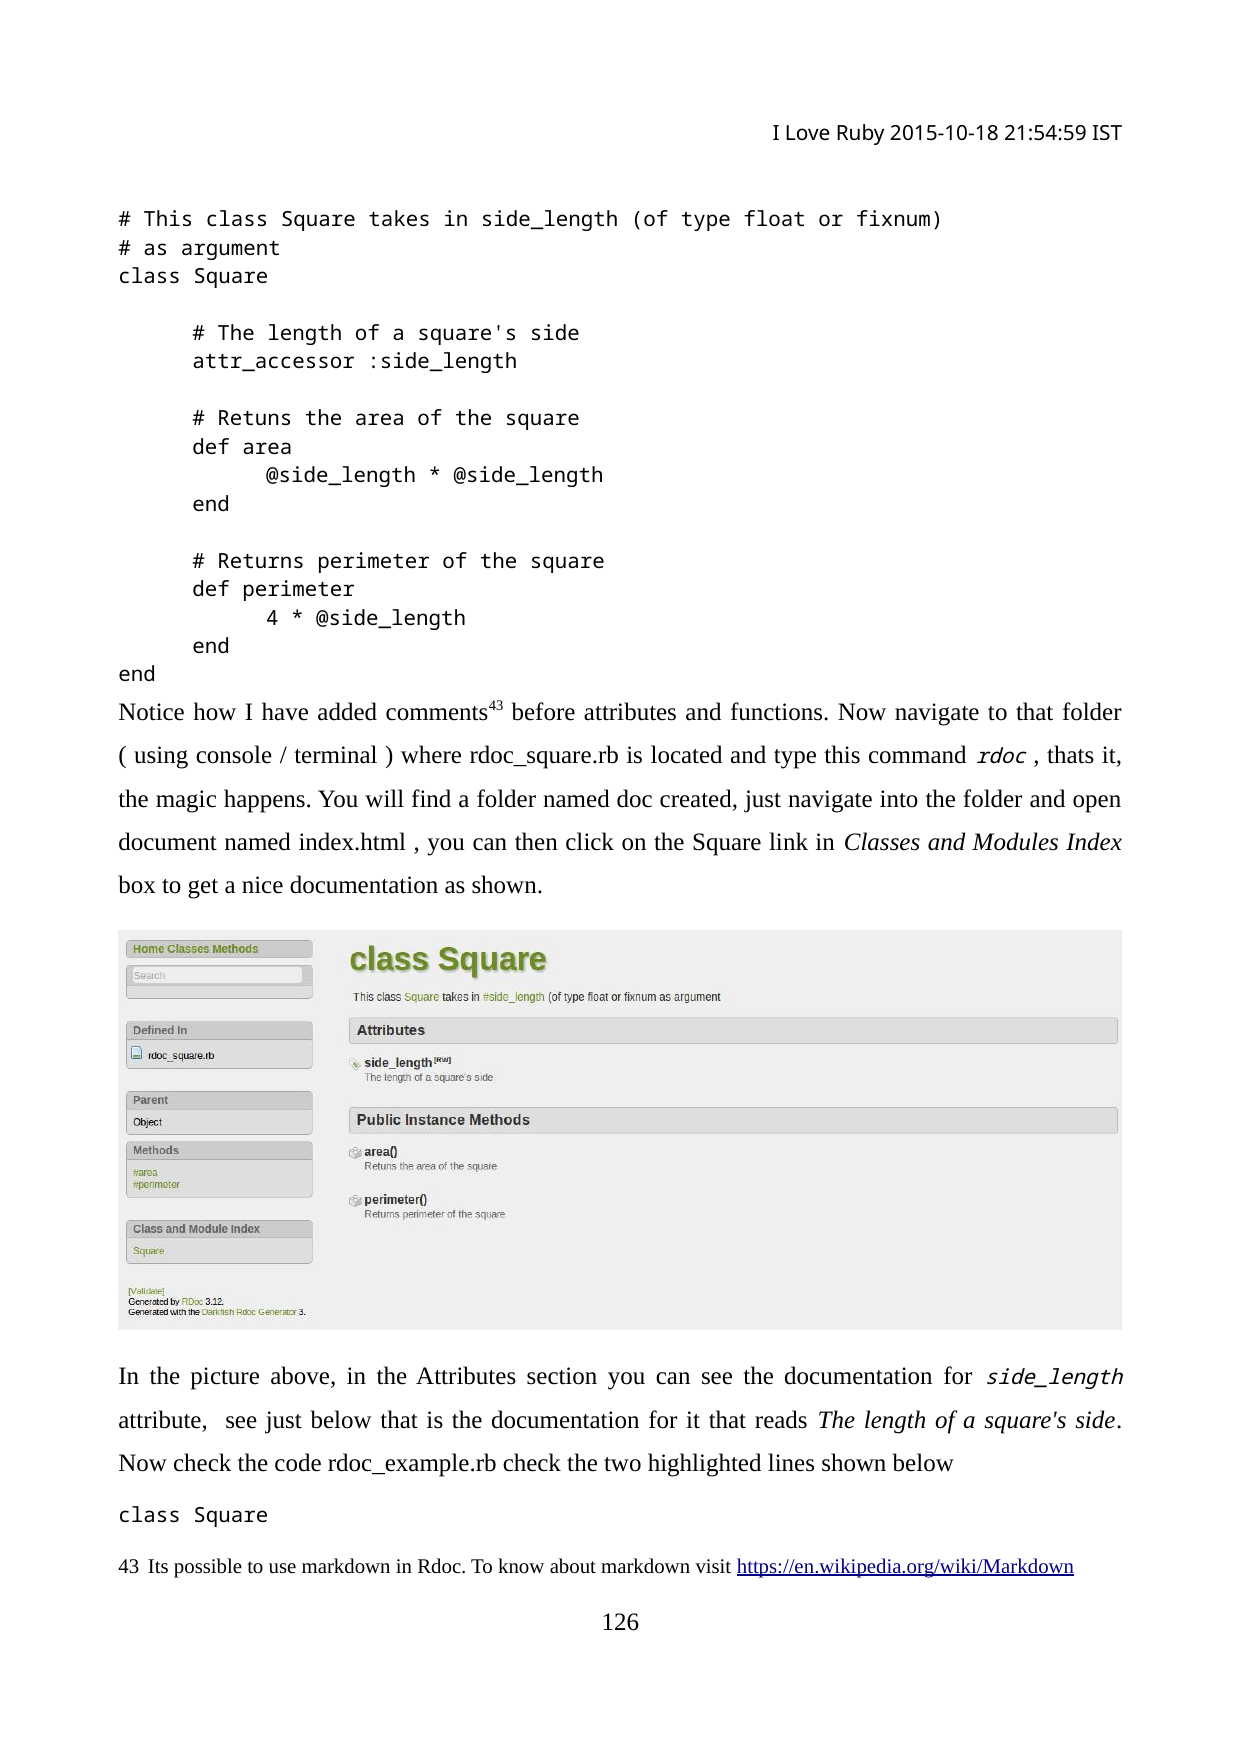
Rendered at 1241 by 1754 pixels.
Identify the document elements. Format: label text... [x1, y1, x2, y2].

picture [118, 930, 1123, 1330]
text # as argument [118, 233, 1122, 261]
text # Retuns the area of the square [118, 403, 1122, 432]
text def area [118, 432, 1122, 460]
text Its possible to use markdown in Rdoc. To know about markdown visit https://en.wikipedia.org/wiki/Markdown [118, 1553, 1122, 1578]
text In the picture above, in the Attributes section you can see the documentation for side_length attribute, see just below that is the documentation for it that reads The length of a square's side. Now check the code rdoc_example.rb check the two highlighted lines shown below [118, 1361, 1122, 1477]
text @side_length * @side_length [118, 460, 1122, 489]
text # This class Square takes in side_length (of type float or fixnum) [118, 204, 1122, 233]
text 4 * @side_length [118, 603, 1122, 631]
text class Square [118, 261, 1122, 290]
text class Square [118, 1500, 1122, 1529]
text Notice how I have added comments before attributes and functions. Now navigate to that folder ( using console / terminal ) where rdoc_square.rb is located and type this command rdoc , thats it, the magic happens. You will find a folder named doc created, just navigate into the folder and open document named index.html , you can then click on the Square link in Classes and Modules Index box to get a nice documentation as shown. [118, 697, 1122, 899]
text end [118, 489, 1122, 517]
text # The length of a square's side [118, 318, 1122, 347]
text attr_accessor :side_length [118, 347, 1122, 375]
text end [118, 659, 1122, 688]
text def perimeter [118, 574, 1122, 603]
text end [118, 631, 1122, 659]
text # Returns perimeter of the square [118, 546, 1122, 574]
